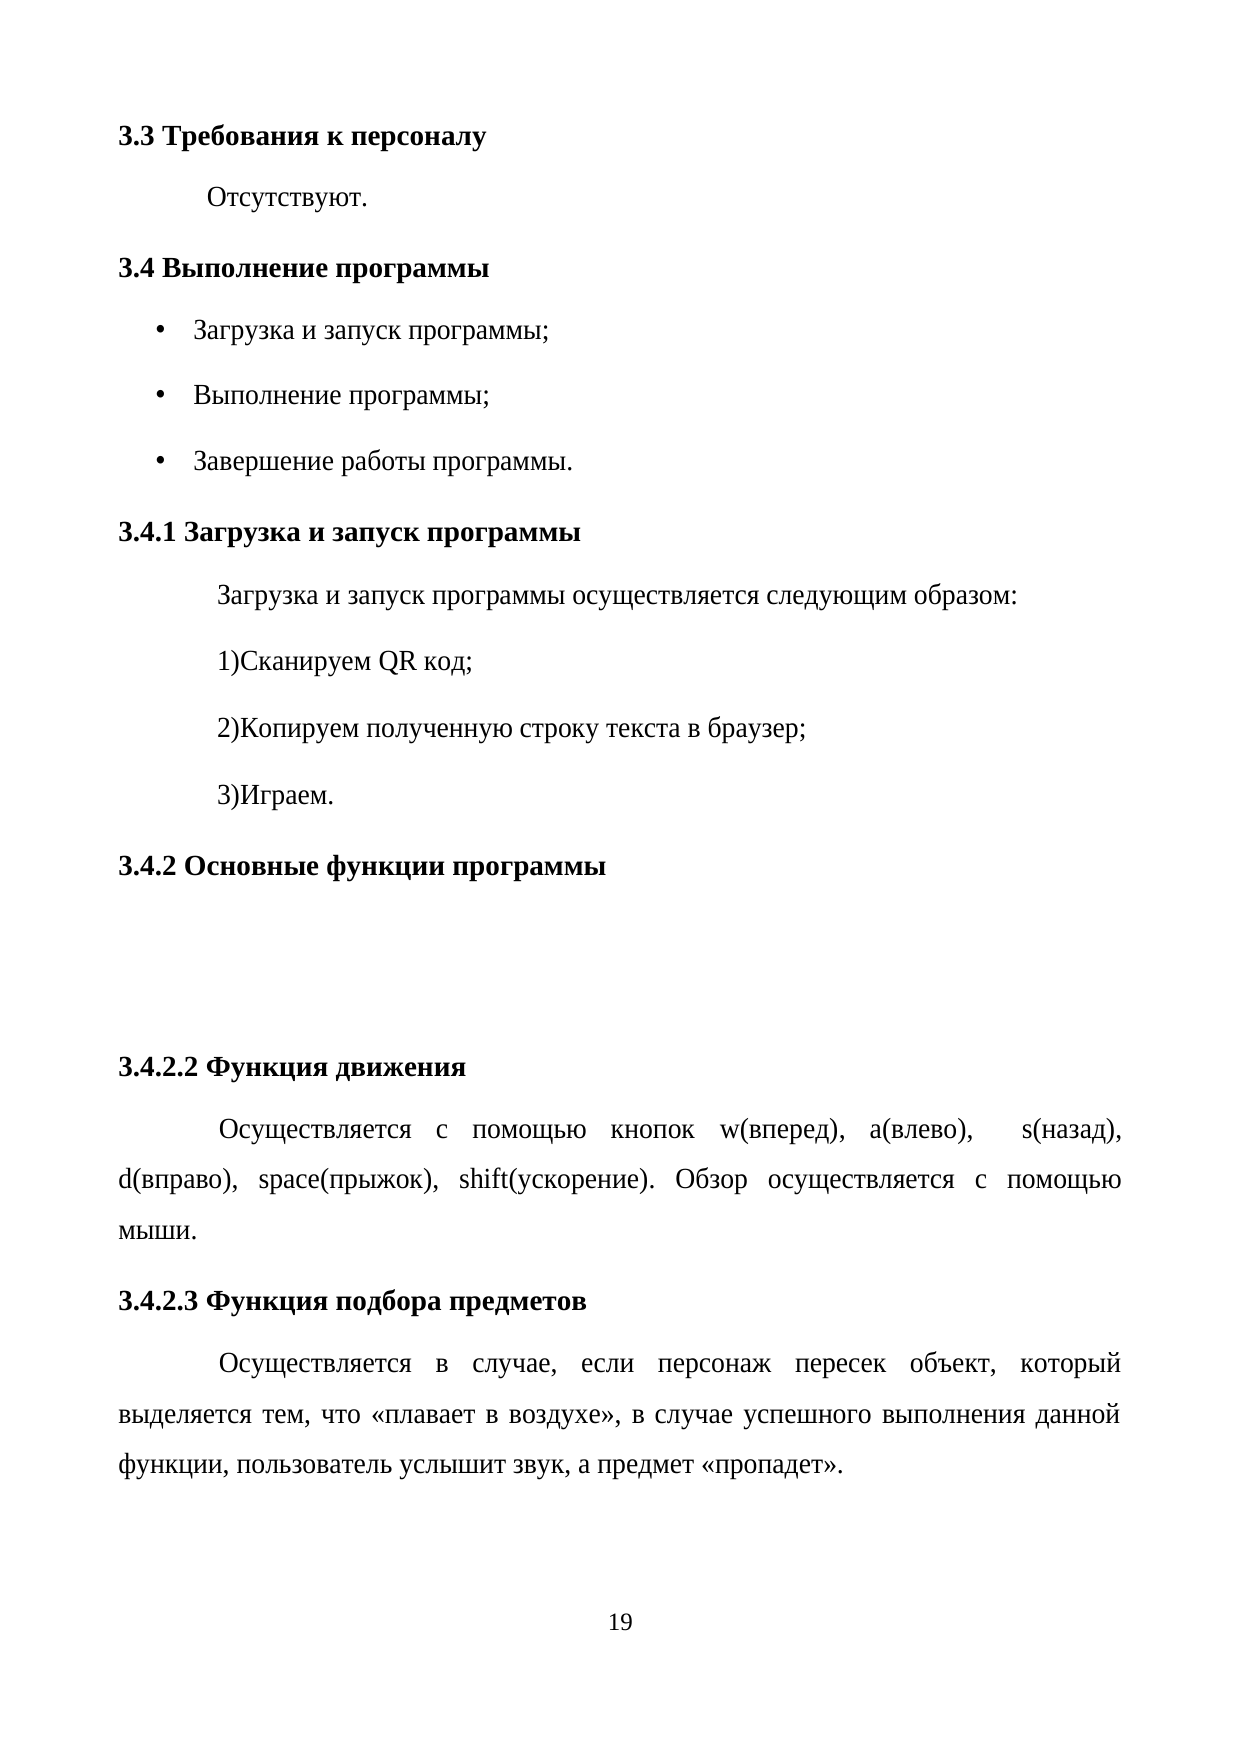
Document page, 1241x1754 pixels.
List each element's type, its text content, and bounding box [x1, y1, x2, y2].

subtitle 3.4.1 Загрузка и запуск программы [118, 514, 1122, 548]
list Загрузка и запуск программы; [156, 312, 1122, 345]
text Загрузка и запуск программы осуществляется следующим образом: [143, 577, 1084, 610]
subtitle 3.3 Требования к персоналу [118, 118, 1122, 152]
text 2)Копируем полученную строку текста в браузер; [143, 710, 1084, 744]
text 1)Сканируем QR код; [143, 643, 1084, 677]
text Осуществляется в случае, если персонаж пересек объект, который выделяется тем, что «плавает в воздухе», в случае успешного выполнения данной функции, пользователь услышит звук, а предмет «пропадет». [118, 1346, 1122, 1480]
subtitle 3.4.2.3 Функция подбора предметов [118, 1283, 1122, 1317]
list Выполнение программы; [156, 377, 1122, 411]
text 3)Играем. [143, 777, 1084, 811]
text Отсутствуют. [118, 179, 1081, 213]
subtitle 3.4.2.2 Функция движения [118, 1049, 1122, 1082]
list Завершение работы программы. [156, 443, 1122, 477]
subtitle 3.4.2 Основные функции программы [118, 848, 1122, 882]
subtitle 3.4 Выполнение программы [118, 251, 1122, 284]
text Осуществляется с помощью кнопок w(вперед), a(влево), s(назад), d(вправо), space(прыжок), shift(ускорение). Обзор осуществляется с помощью мыши. [118, 1111, 1122, 1245]
